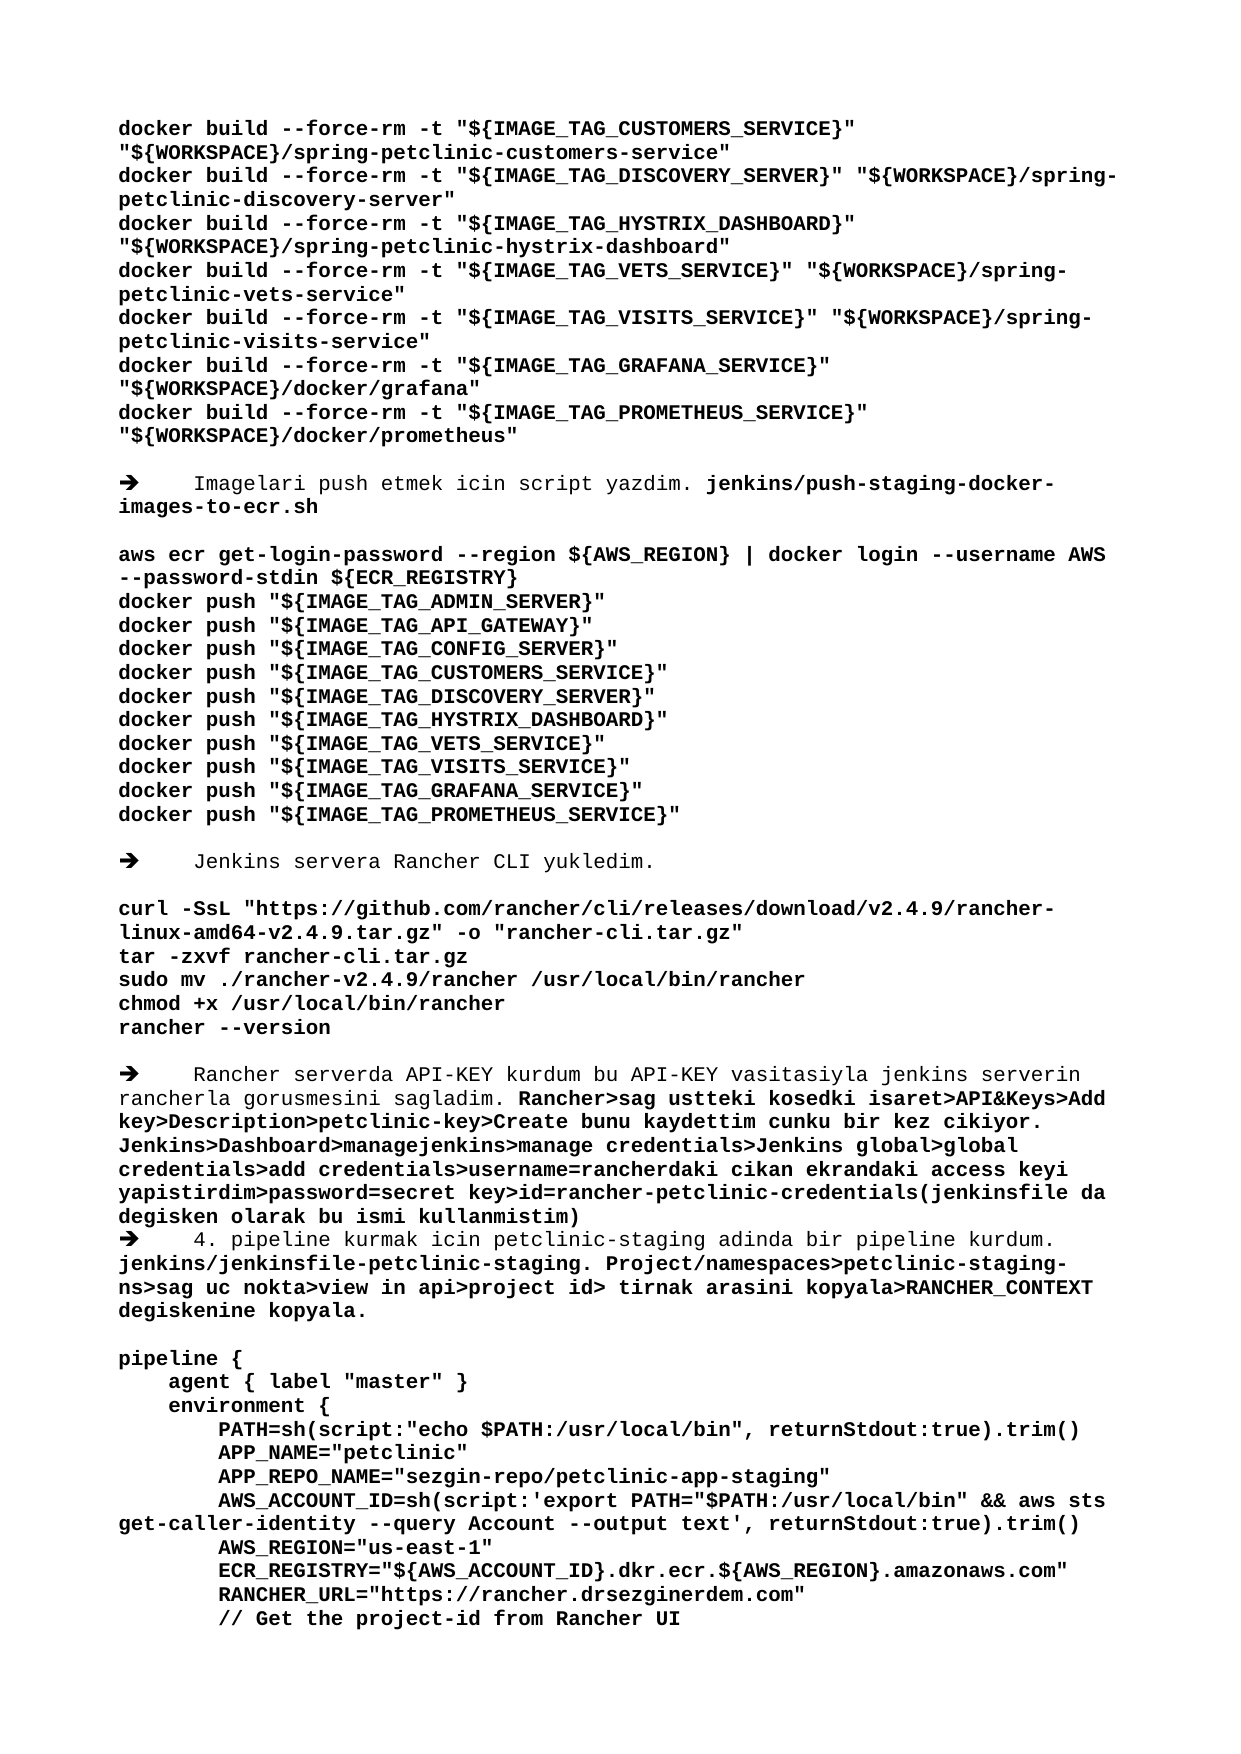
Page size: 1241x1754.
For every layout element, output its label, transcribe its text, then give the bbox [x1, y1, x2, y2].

text pipeline { [118, 1348, 1122, 1371]
text docker push "${IMAGE_TAG_PROMETHEUS_SERVICE}" [118, 804, 1122, 827]
text APP_NAME="petclinic" [118, 1442, 1122, 1466]
text docker push "${IMAGE_TAG_VETS_SERVICE}" [118, 733, 1122, 757]
text AWS_REGION="us-east-1" [118, 1537, 1122, 1561]
text docker build --force-rm -t "${IMAGE_TAG_VISITS_SERVICE}" "${WORKSPACE}/spring-petclinic-visits-service" [118, 307, 1122, 354]
text ECR_REGISTRY="${AWS_ACCOUNT_ID}.dkr.ecr.${AWS_REGION}.amazonaws.com" [118, 1561, 1122, 1584]
text tar -zxvf rancher-cli.tar.gz [118, 946, 1122, 969]
list Jenkins servera Rancher CLI yukledim. [118, 851, 1122, 875]
text docker push "${IMAGE_TAG_ADMIN_SERVER}" [118, 591, 1122, 615]
text curl -SsL "https://github.com/rancher/cli/releases/download/v2.4.9/rancher-linux-amd64-v2.4.9.tar.gz" -o "rancher-cli.tar.gz" [118, 898, 1122, 946]
text PATH=sh(script:"echo $PATH:/usr/local/bin", returnStdout:true).trim() [118, 1419, 1122, 1442]
text docker build --force-rm -t "${IMAGE_TAG_HYSTRIX_DASHBOARD}" "${WORKSPACE}/spring-petclinic-hystrix-dashboard" [118, 213, 1122, 260]
text docker build --force-rm -t "${IMAGE_TAG_DISCOVERY_SERVER}" "${WORKSPACE}/spring-petclinic-discovery-server" [118, 165, 1122, 213]
text chmod +x /usr/local/bin/rancher [118, 993, 1122, 1017]
text RANCHER_URL="https://rancher.drsezginerdem.com" [118, 1584, 1122, 1608]
text agent { label "master" } [118, 1371, 1122, 1395]
text docker push "${IMAGE_TAG_API_GATEWAY}" [118, 615, 1122, 638]
text docker build --force-rm -t "${IMAGE_TAG_VETS_SERVICE}" "${WORKSPACE}/spring-petclinic-vets-service" [118, 260, 1122, 307]
text docker build --force-rm -t "${IMAGE_TAG_PROMETHEUS_SERVICE}" "${WORKSPACE}/docker/prometheus" [118, 402, 1122, 449]
text docker build --force-rm -t "${IMAGE_TAG_CUSTOMERS_SERVICE}" "${WORKSPACE}/spring-petclinic-customers-service" [118, 118, 1122, 165]
list Rancher serverda API-KEY kurdum bu API-KEY vasitasiyla jenkins serverin rancherla gorusmesini sagladim. Rancher>sag ustteki kosedki isaret>API&Keys>Add key>Description>petclinic-key>Create bunu kaydettim cunku bir kez cikiyor. Jenkins>Dashboard>managejenkins>manage credentials>Jenkins global>global credentials>add credentials>username=rancherdaki cikan ekrandaki access keyi yapistirdim>password=secret key>id=rancher-petclinic-credentials(jenkinsfile da degisken olarak bu ismi kullanmistim) [118, 1064, 1122, 1229]
list 4. pipeline kurmak icin petclinic-staging adinda bir pipeline kurdum. jenkins/jenkinsfile-petclinic-staging. Project/namespaces>petclinic-staging-ns>sag uc nokta>view in api>project id> tirnak arasini kopyala>RANCHER_CONTEXT degiskenine kopyala. [118, 1229, 1122, 1324]
text sudo mv ./rancher-v2.4.9/rancher /usr/local/bin/rancher [118, 969, 1122, 993]
text docker push "${IMAGE_TAG_GRAFANA_SERVICE}" [118, 780, 1122, 804]
text docker build --force-rm -t "${IMAGE_TAG_GRAFANA_SERVICE}" "${WORKSPACE}/docker/grafana" [118, 354, 1122, 402]
text aws ecr get-login-password --region ${AWS_REGION} | docker login --username AWS --password-stdin ${ECR_REGISTRY} [118, 544, 1122, 591]
text environment { [118, 1395, 1122, 1419]
text rancher --version [118, 1017, 1122, 1040]
text docker push "${IMAGE_TAG_VISITS_SERVICE}" [118, 757, 1122, 780]
text docker push "${IMAGE_TAG_CONFIG_SERVER}" [118, 638, 1122, 662]
text // Get the project-id from Rancher UI [118, 1608, 1122, 1631]
text docker push "${IMAGE_TAG_DISCOVERY_SERVER}" [118, 686, 1122, 709]
text docker push "${IMAGE_TAG_HYSTRIX_DASHBOARD}" [118, 709, 1122, 733]
list Imagelari push etmek icin script yazdim. jenkins/push-staging-docker-images-to-ecr.sh [118, 473, 1122, 520]
text docker push "${IMAGE_TAG_CUSTOMERS_SERVICE}" [118, 662, 1122, 686]
text APP_REPO_NAME="sezgin-repo/petclinic-app-staging" [118, 1466, 1122, 1489]
text AWS_ACCOUNT_ID=sh(script:'export PATH="$PATH:/usr/local/bin" && aws sts get-caller-identity --query Account --output text', returnStdout:true).trim() [118, 1489, 1122, 1537]
